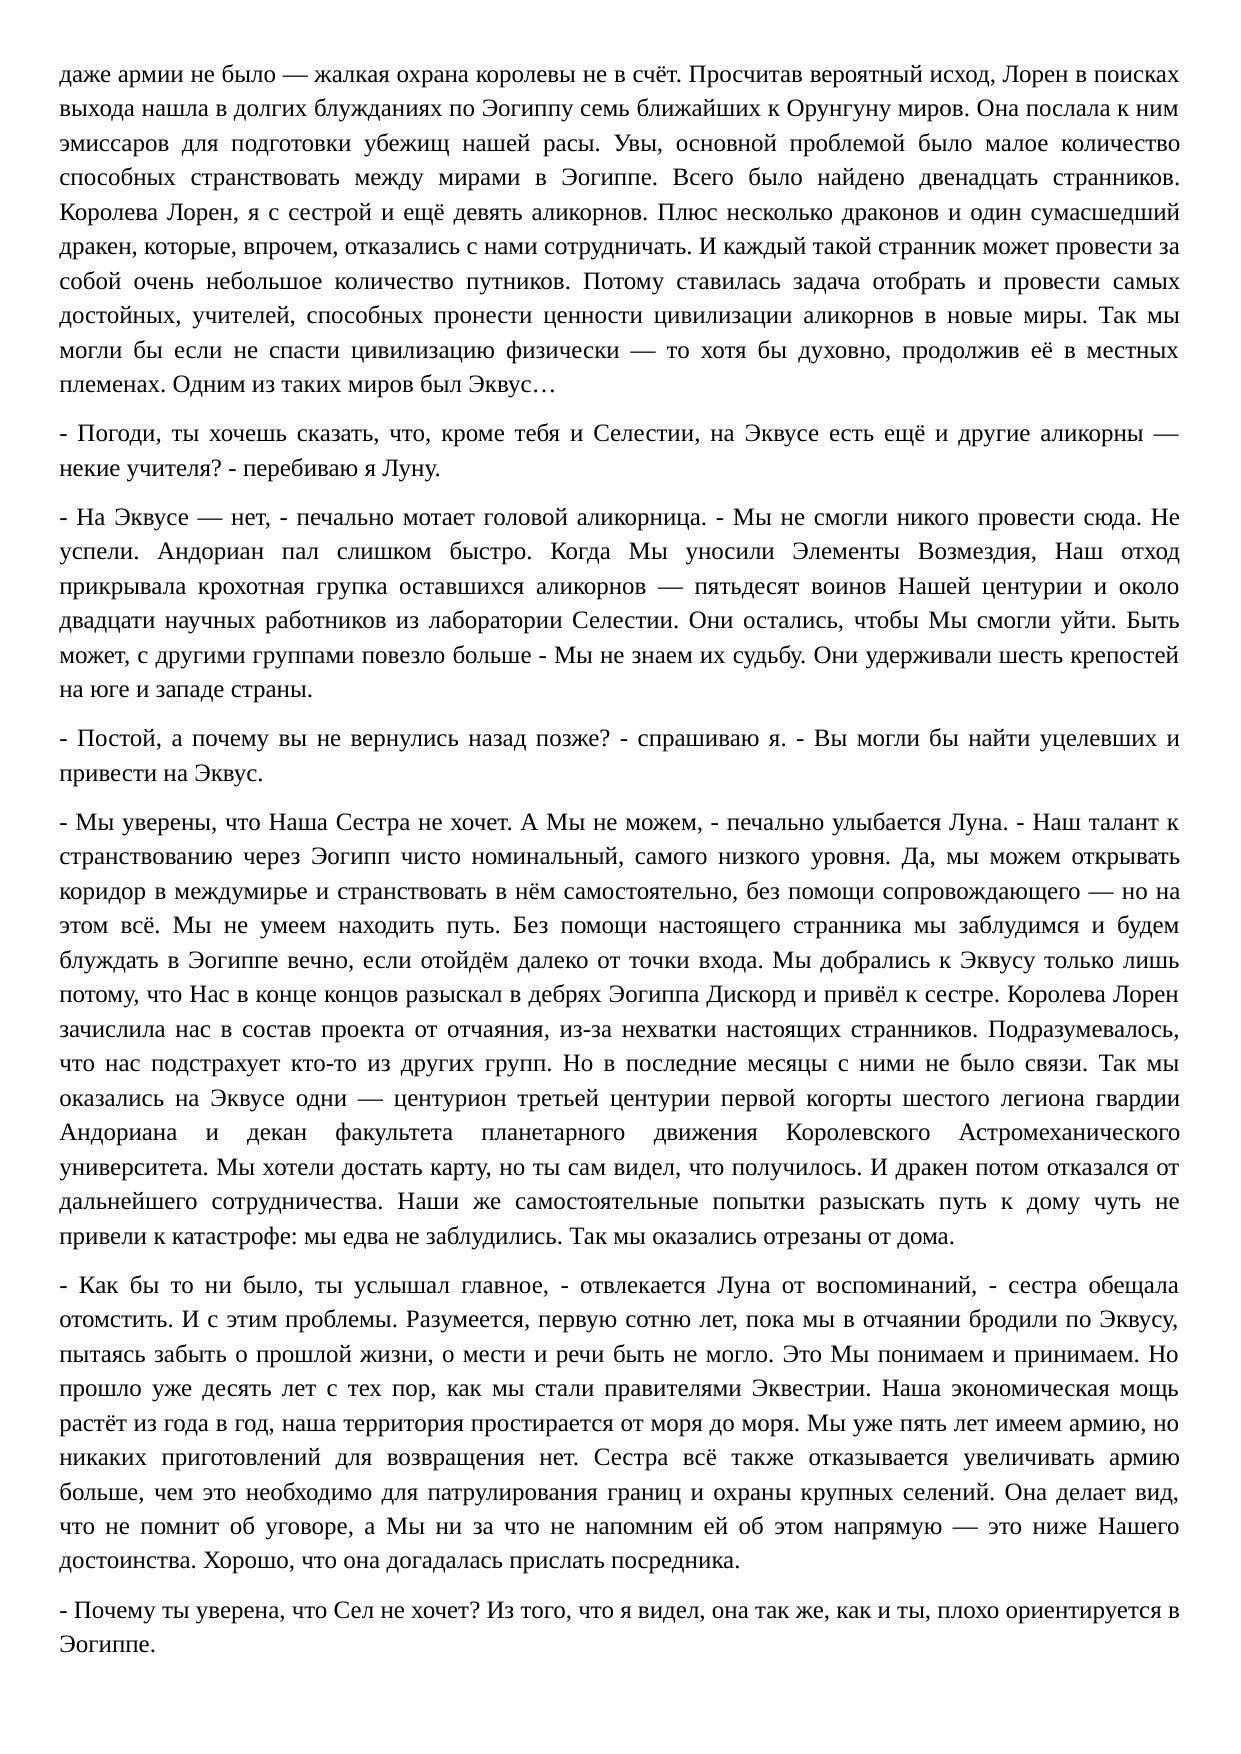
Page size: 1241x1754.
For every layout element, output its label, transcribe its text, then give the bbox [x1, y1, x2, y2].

text - Погоди, ты хочешь сказать, что, кроме тебя и Селестии, на Эквусе есть ещё и другие аликорны — некие учителя? - перебиваю я Луну. [59, 418, 1181, 482]
text - Мы уверены, что Наша Сестра не хочет. А Мы не можем, - печально улыбается Луна. - Наш талант к странствованию через Эогипп чисто номинальный, самого низкого уровня. Да, мы можем открывать коридор в междумирье и странствовать в нём самостоятельно, без помощи сопровождающего — но на этом всё. Мы не умеем находить путь. Без помощи настоящего странника мы заблудимся и будем блуждать в Эогиппе вечно, если отойдём далеко от точки входа. Мы добрались к Эквусу только лишь потому, что Нас в конце концов разыскал в дебрях Эогиппа Дискорд и привёл к сестре. Королева Лорен зачислила нас в состав проекта от отчаяния, из-за нехватки настоящих странников. Подразумевалось, что нас подстрахует кто-то из других групп. Но в последние месяцы с ними не было связи. Так мы оказались на Эквусе одни — центурион третьей центурии первой когорты шестого легиона гвардии Андориана и декан факультета планетарного движения Королевского Астромеханического университета. Мы хотели достать карту, но ты сам видел, что получилось. И дракен потом отказался от дальнейшего сотрудничества. Наши же самостоятельные попытки разыскать путь к дому чуть не привели к катастрофе: мы едва не заблудились. Так мы оказались отрезаны от дома. [59, 807, 1181, 1249]
text даже армии не было — жалкая охрана королевы не в счёт. Просчитав вероятный исход, Лорен в поисках выхода нашла в долгих блужданиях по Эогиппу семь ближайших к Орунгуну миров. Она послала к ним эмиссаров для подготовки убежищ нашей расы. Увы, основной проблемой было малое количество способных странствовать между мирами в Эогиппе. Всего было найдено двенадцать странников. Королева Лорен, я с сестрой и ещё девять аликорнов. Плюс несколько драконов и один сумасшедший дракен, которые, впрочем, отказались с нами сотрудничать. И каждый такой странник может провести за собой очень небольшое количество путников. Потому ставилась задача отобрать и провести самых достойных, учителей, способных пронести ценности цивилизации аликорнов в новые миры. Так мы могли бы если не спасти цивилизацию физически — то хотя бы духовно, продолжив её в местных племенах. Одним из таких миров был Эквус… [59, 59, 1181, 398]
text - Почему ты уверена, что Сел не хочет? Из того, что я видел, она так же, как и ты, плохо ориентируется в Эогиппе. [59, 1595, 1181, 1658]
text - Постой, а почему вы не вернулись назад позже? - спрашиваю я. - Вы могли бы найти уцелевших и привести на Эквус. [59, 723, 1181, 787]
text - Как бы то ни было, ты услышал главное, - отвлекается Луна от воспоминаний, - сестра обещала отомстить. И с этим проблемы. Разумеется, первую сотню лет, пока мы в отчаянии бродили по Эквусу, пытаясь забыть о прошлой жизни, о мести и речи быть не могло. Это Мы понимаем и принимаем. Но прошло уже десять лет с тех пор, как мы стали правителями Эквестрии. Наша экономическая мощь растёт из года в год, наша территория простирается от моря до моря. Мы уже пять лет имеем армию, но никаких приготовлений для возвращения нет. Сестра всё также отказывается увеличивать армию больше, чем это необходимо для патрулирования границ и охраны крупных селений. Она делает вид, что не помнит об уговоре, а Мы ни за что не напомним ей об этом напрямую — это ниже Нашего достоинства. Хорошо, что она догадалась прислать посредника. [59, 1270, 1181, 1574]
text - На Эквусе — нет, - печально мотает головой аликорница. - Мы не смогли никого провести сюда. Не успели. Андориан пал слишком быстро. Когда Мы уносили Элементы Возмездия, Наш отход прикрывала крохотная групка оставшихся аликорнов — пятьдесят воинов Нашей центурии и около двадцати научных работников из лаборатории Селестии. Они остались, чтобы Мы смогли уйти. Быть может, с другими группами повезло больше - Мы не знаем их судьбу. Они удерживали шесть крепостей на юге и западе страны. [59, 502, 1181, 703]
